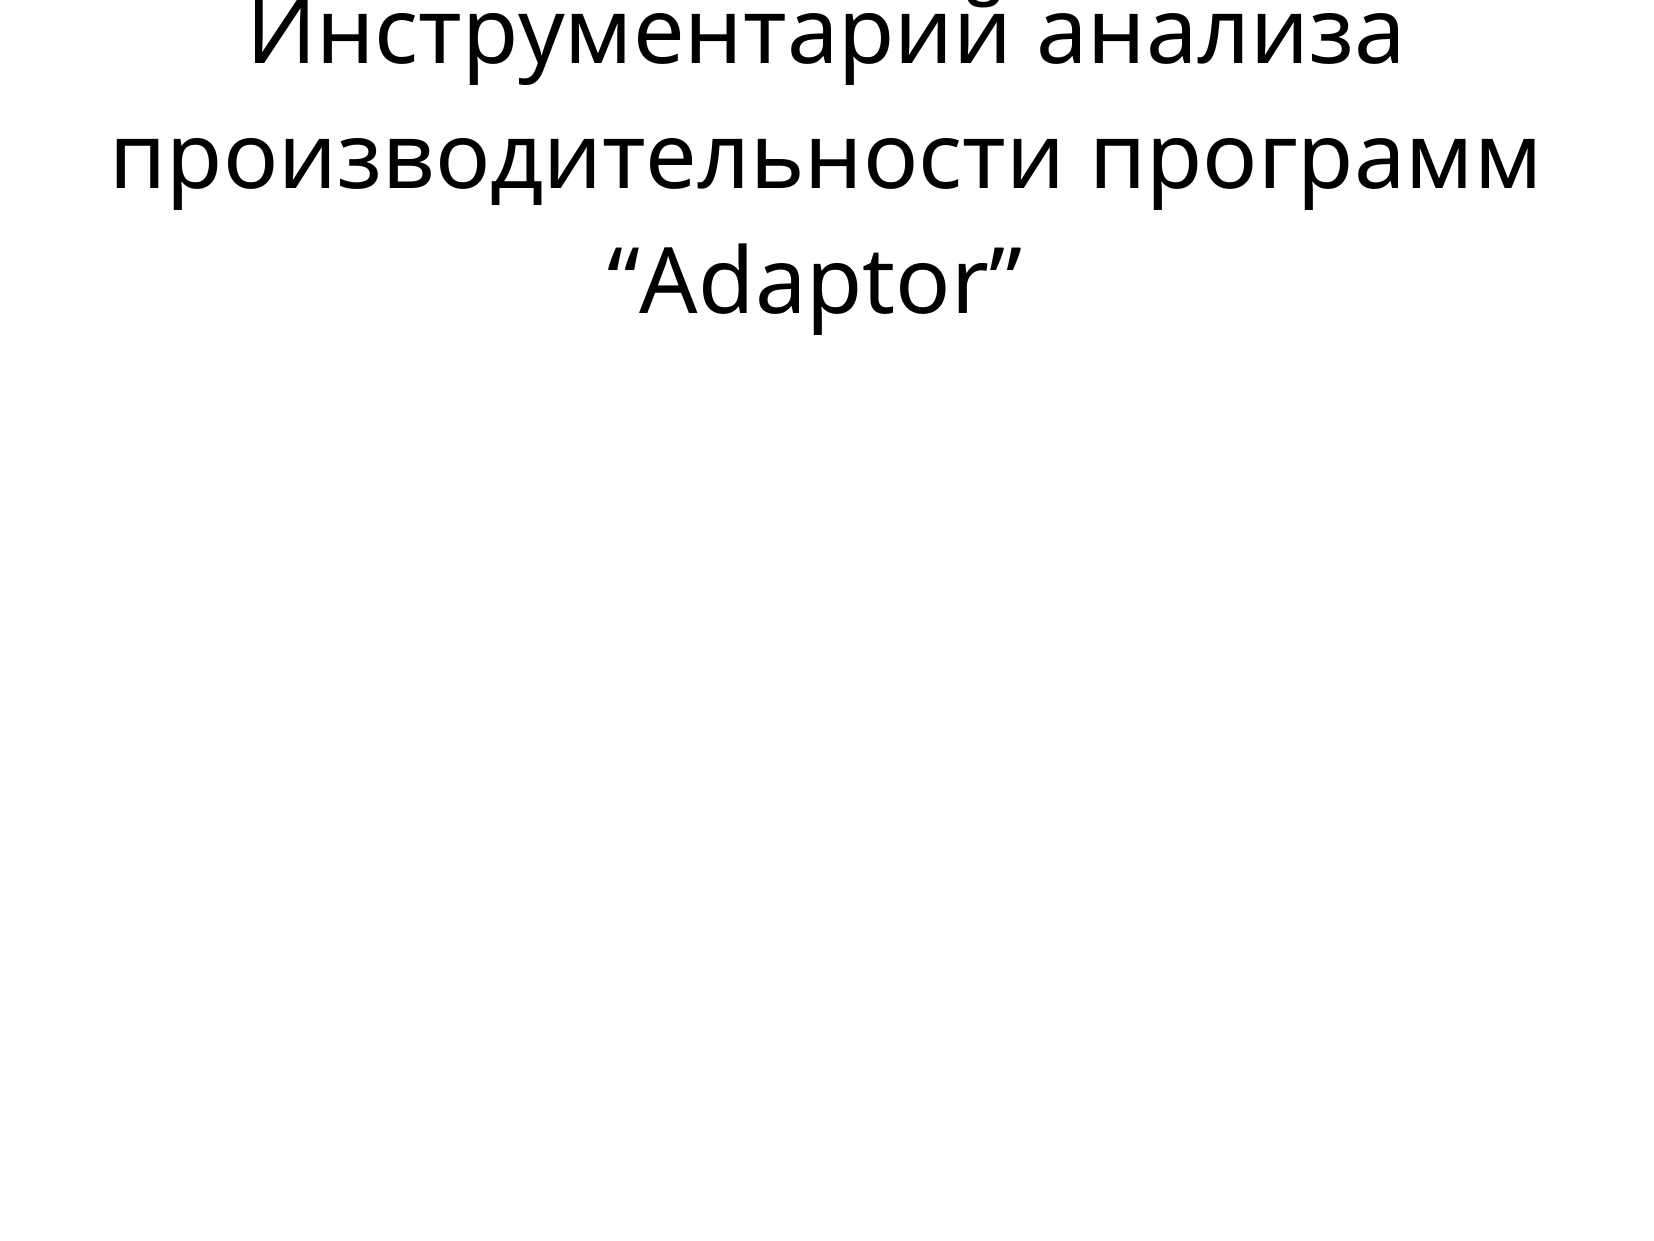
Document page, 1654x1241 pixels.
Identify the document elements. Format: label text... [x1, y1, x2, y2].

title Инструментарий анализа производительности программ “Adaptor” [82, 0, 1571, 320]
